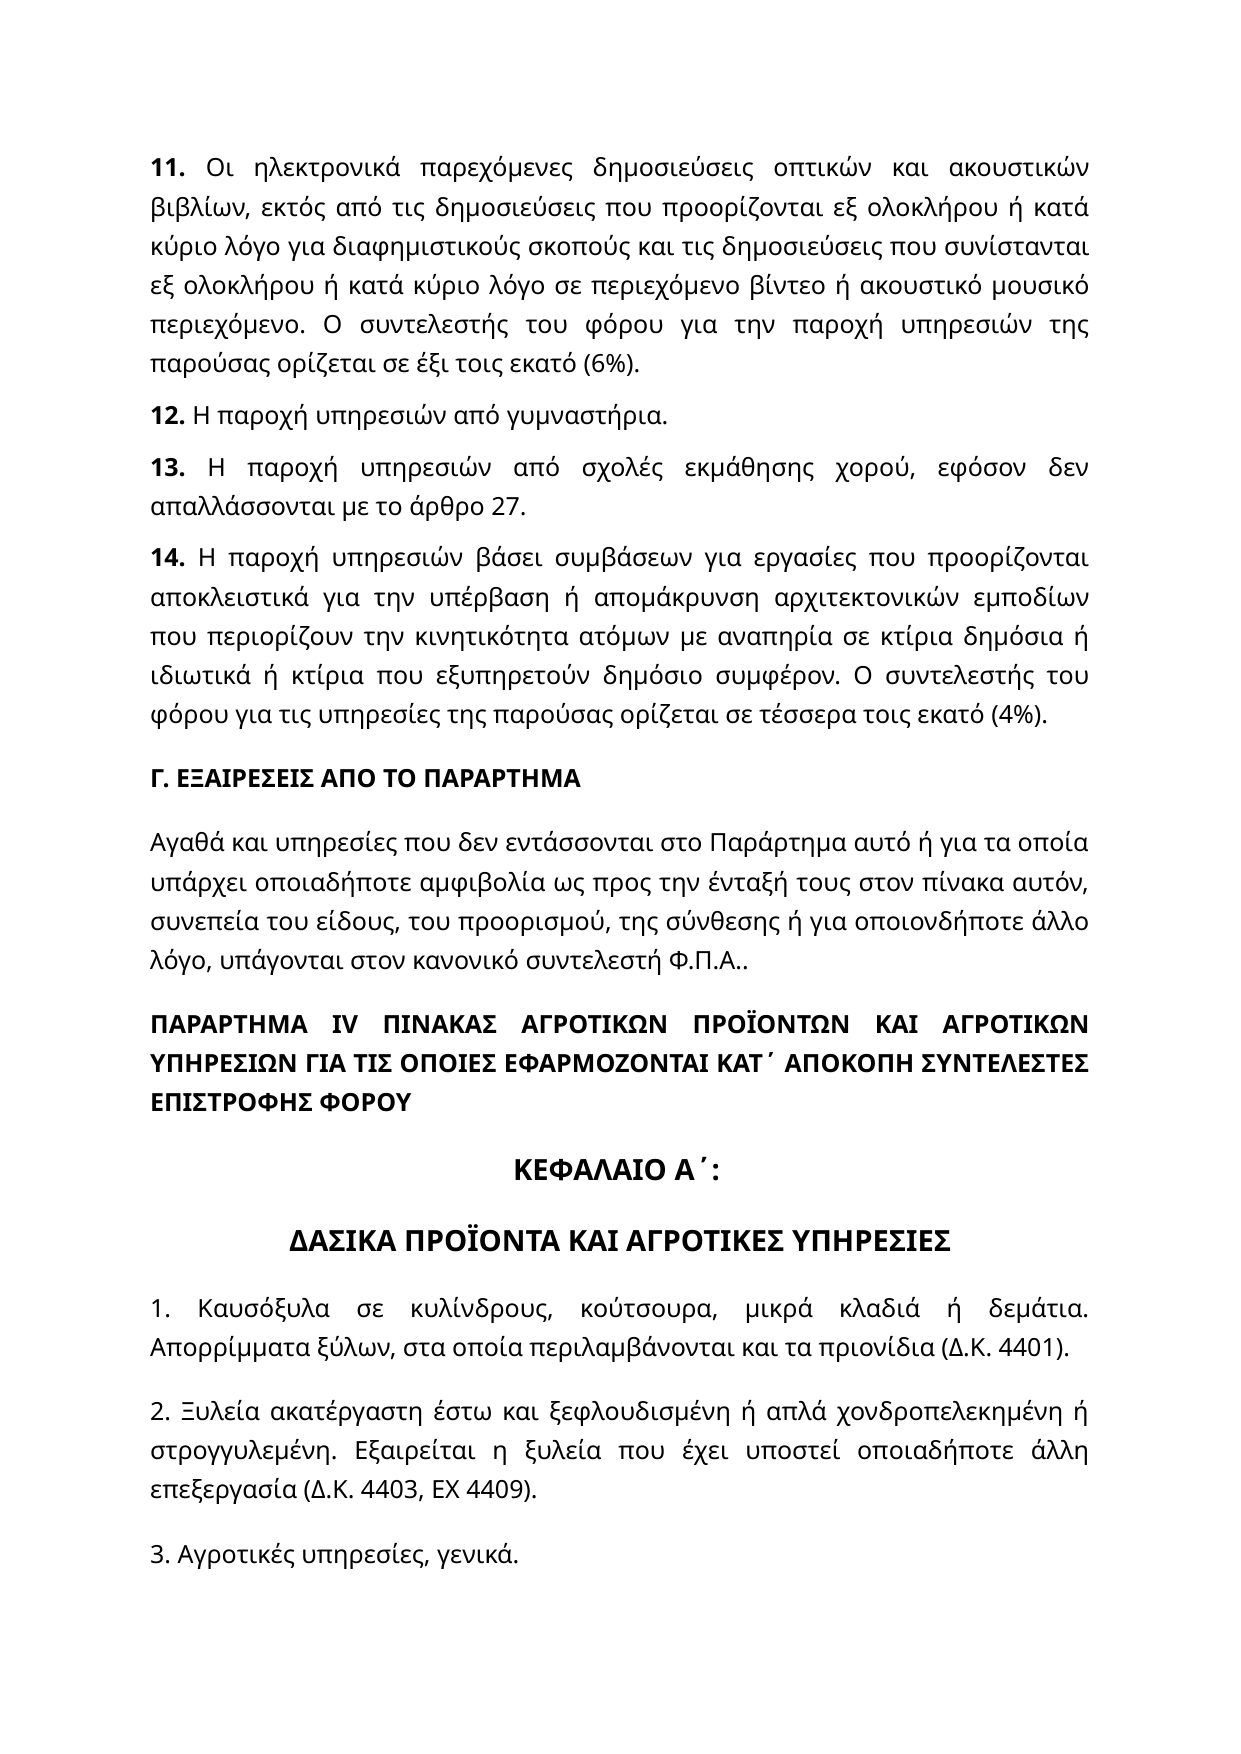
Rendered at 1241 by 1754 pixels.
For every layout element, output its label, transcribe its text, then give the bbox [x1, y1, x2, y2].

text 1. Καυσόξυλα σε κυλίνδρους, κούτσουρα, μικρά κλαδιά ή δεμάτια. Απορρίμματα ξύλων, στα οποία περιλαμβάνονται και τα πριονίδια (Δ.Κ. 4401). [150, 1290, 1090, 1364]
subtitle ΚΕΦΑΛΑΙΟ Α΄: [150, 1149, 1090, 1189]
text ΠΑΡΑΡΤΗΜΑ IV ΠΙΝΑΚΑΣ ΑΓΡΟΤΙΚΩΝ ΠΡΟΪΟΝΤΩΝ ΚΑΙ ΑΓΡΟΤΙΚΩΝ ΥΠΗΡΕΣΙΩΝ ΓΙΑ ΤΙΣ ΟΠΟΙΕΣ ΕΦΑΡΜΟΖΟΝΤΑΙ ΚΑΤ΄ ΑΠΟΚΟΠΗ ΣΥΝΤΕΛΕΣΤΕΣ ΕΠΙΣΤΡΟΦΗΣ ΦΟΡΟΥ [150, 1007, 1090, 1119]
text 13. Η παροχή υπηρεσιών από σχολές εκμάθησης χορού, εφόσον δεν απαλλάσσονται με το άρθρο 27. [150, 449, 1090, 522]
text 2. Ξυλεία ακατέργαστη έστω και ξεφλουδισμένη ή απλά χονδροπελεκημένη ή στρογγυλεμένη. Εξαιρείται η ξυλεία που έχει υποστεί οποιαδήποτε άλλη επεξεργασία (Δ.Κ. 4403, ΕΧ 4409). [150, 1394, 1090, 1506]
text 12. Η παροχή υπηρεσιών από γυμναστήρια. [150, 397, 1090, 432]
text Γ. ΕΞΑΙΡΕΣΕΙΣ ΑΠΟ ΤΟ ΠΑΡΑΡΤΗΜΑ [150, 761, 1090, 795]
subtitle ΔΑΣΙΚΑ ΠΡΟΪΟΝΤΑ ΚΑΙ ΑΓΡΟΤΙΚΕΣ ΥΠΗΡΕΣΙΕΣ [150, 1220, 1090, 1259]
text 11. Οι ηλεκτρονικά παρεχόμενες δημοσιεύσεις οπτικών και ακουστικών βιβλίων, εκτός από τις δημοσιεύσεις που προορίζονται εξ ολοκλήρου ή κατά κύριο λόγο για διαφημιστικούς σκοπούς και τις δημοσιεύσεις που συνίστανται εξ ολοκλήρου ή κατά κύριο λόγο σε περιεχόμενο βίντεο ή ακουστικό μουσικό περιεχόμενο. Ο συντελεστής του φόρου για την παροχή υπηρεσιών της παρούσας ορίζεται σε έξι τοις εκατό (6%). [150, 150, 1090, 380]
text Αγαθά και υπηρεσίες που δεν εντάσσονται στο Παράρτημα αυτό ή για τα οποία υπάρχει οποιαδήποτε αμφιβολία ως προς την ένταξή τους στον πίνακα αυτόν, συνεπεία του είδους, του προορισμού, της σύνθεσης ή για οποιονδήποτε άλλο λόγο, υπάγονται στον κανονικό συντελεστή Φ.Π.Α.. [150, 825, 1090, 977]
text 14. Η παροχή υπηρεσιών βάσει συμβάσεων για εργασίες που προορίζονται αποκλειστικά για την υπέρβαση ή απομάκρυνση αρχιτεκτονικών εμποδίων που περιορίζουν την κινητικότητα ατόμων με αναπηρία σε κτίρια δημόσια ή ιδιωτικά ή κτίρια που εξυπηρετούν δημόσιο συμφέρον. Ο συντελεστής του φόρου για τις υπηρεσίες της παρούσας ορίζεται σε τέσσερα τοις εκατό (4%). [150, 540, 1090, 731]
text 3. Αγροτικές υπηρεσίες, γενικά. [150, 1536, 1090, 1570]
